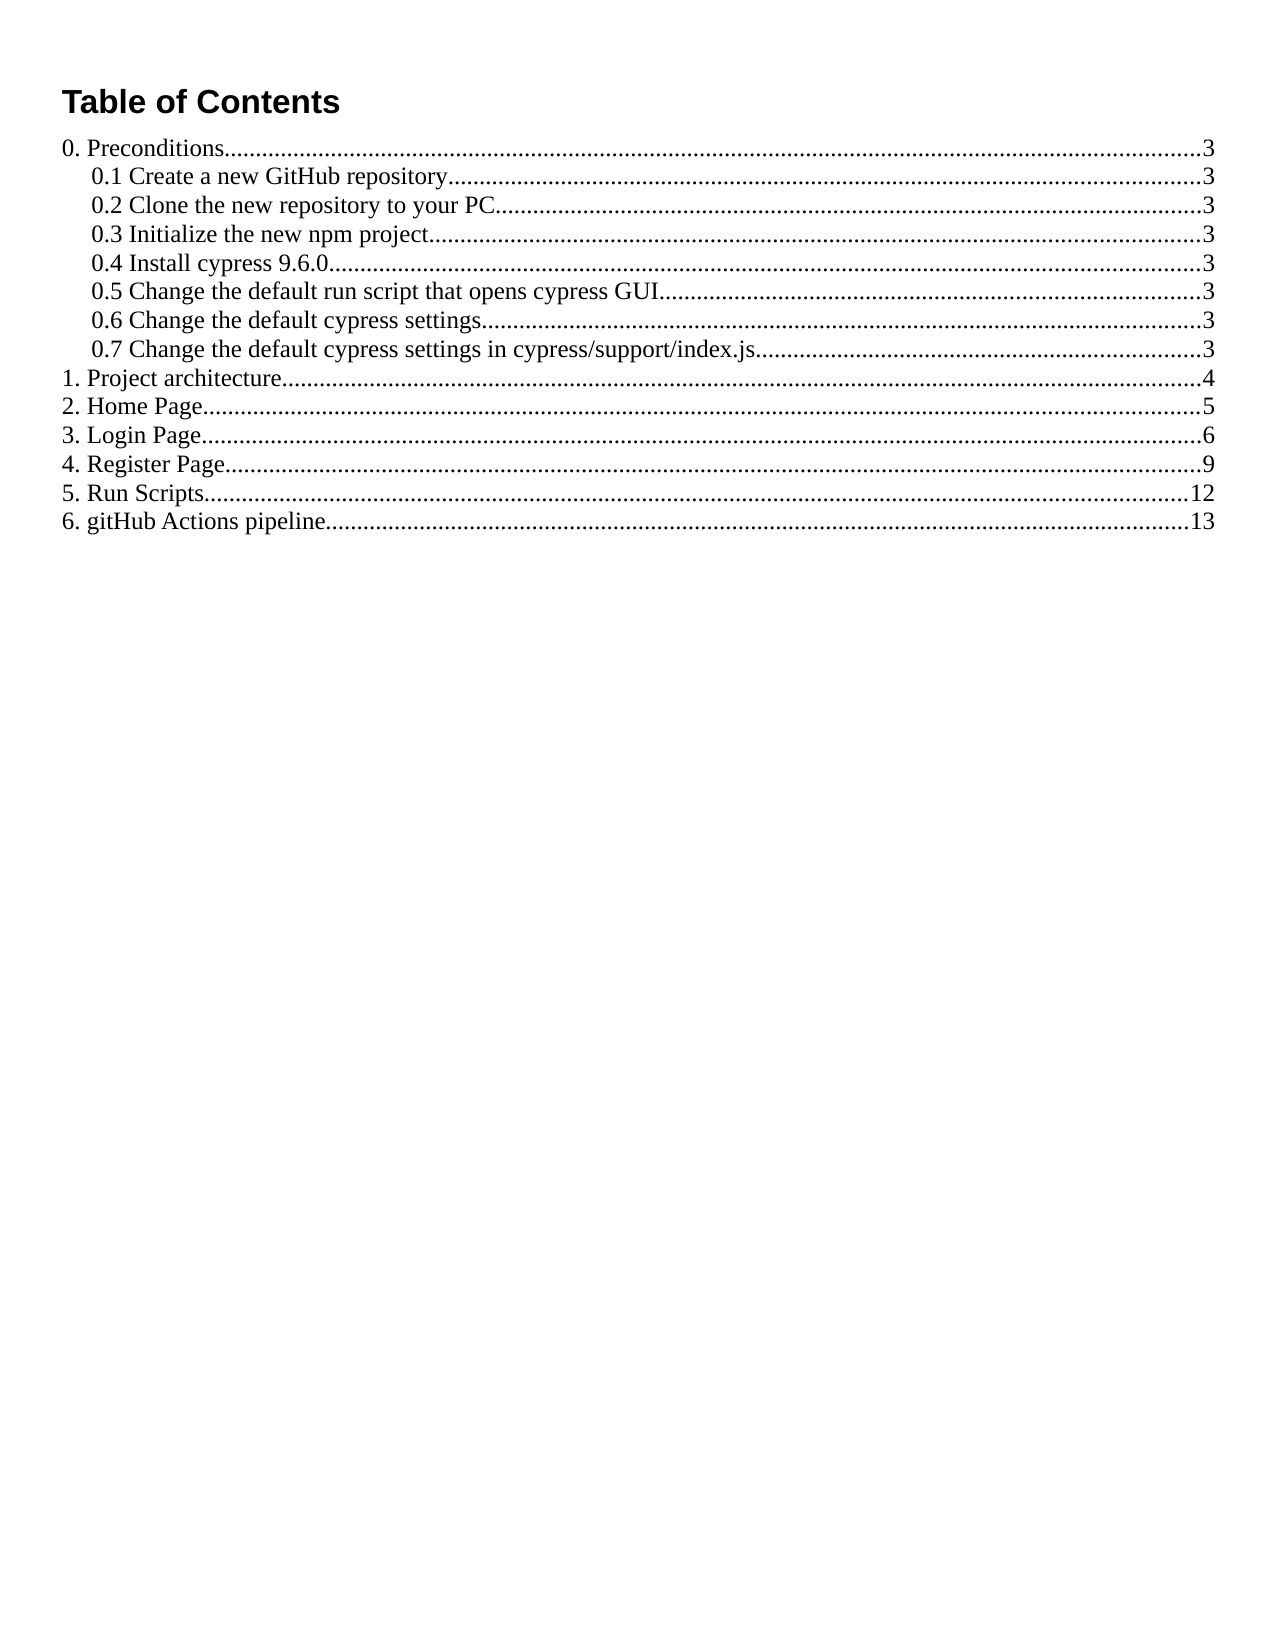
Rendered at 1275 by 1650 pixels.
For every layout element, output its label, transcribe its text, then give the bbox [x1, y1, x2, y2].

text 0. Preconditions 3 [62, 133, 1215, 161]
subtitle Table of Contents [62, 82, 1215, 120]
text 2. Home Page 5 [62, 391, 1215, 420]
text 0.7 Change the default cypress settings in cypress/support/index.js 3 [91, 334, 1215, 363]
text 0.1 Create a new GitHub repository 3 [91, 161, 1215, 190]
text 0.2 Clone the new repository to your PC 3 [91, 190, 1215, 219]
text 0.6 Change the default cypress settings 3 [91, 305, 1215, 334]
text 0.5 Change the default run script that opens cypress GUI 3 [91, 276, 1215, 305]
text 0.4 Install cypress 9.6.0 3 [91, 248, 1215, 276]
text 5. Run Scripts 12 [62, 478, 1215, 506]
text 3. Login Page 6 [62, 420, 1215, 449]
text 0.3 Initialize the new npm project 3 [91, 219, 1215, 248]
text 6. gitHub Actions pipeline 13 [62, 506, 1215, 535]
text 4. Register Page 9 [62, 449, 1215, 478]
text 1. Project architecture 4 [62, 363, 1215, 391]
